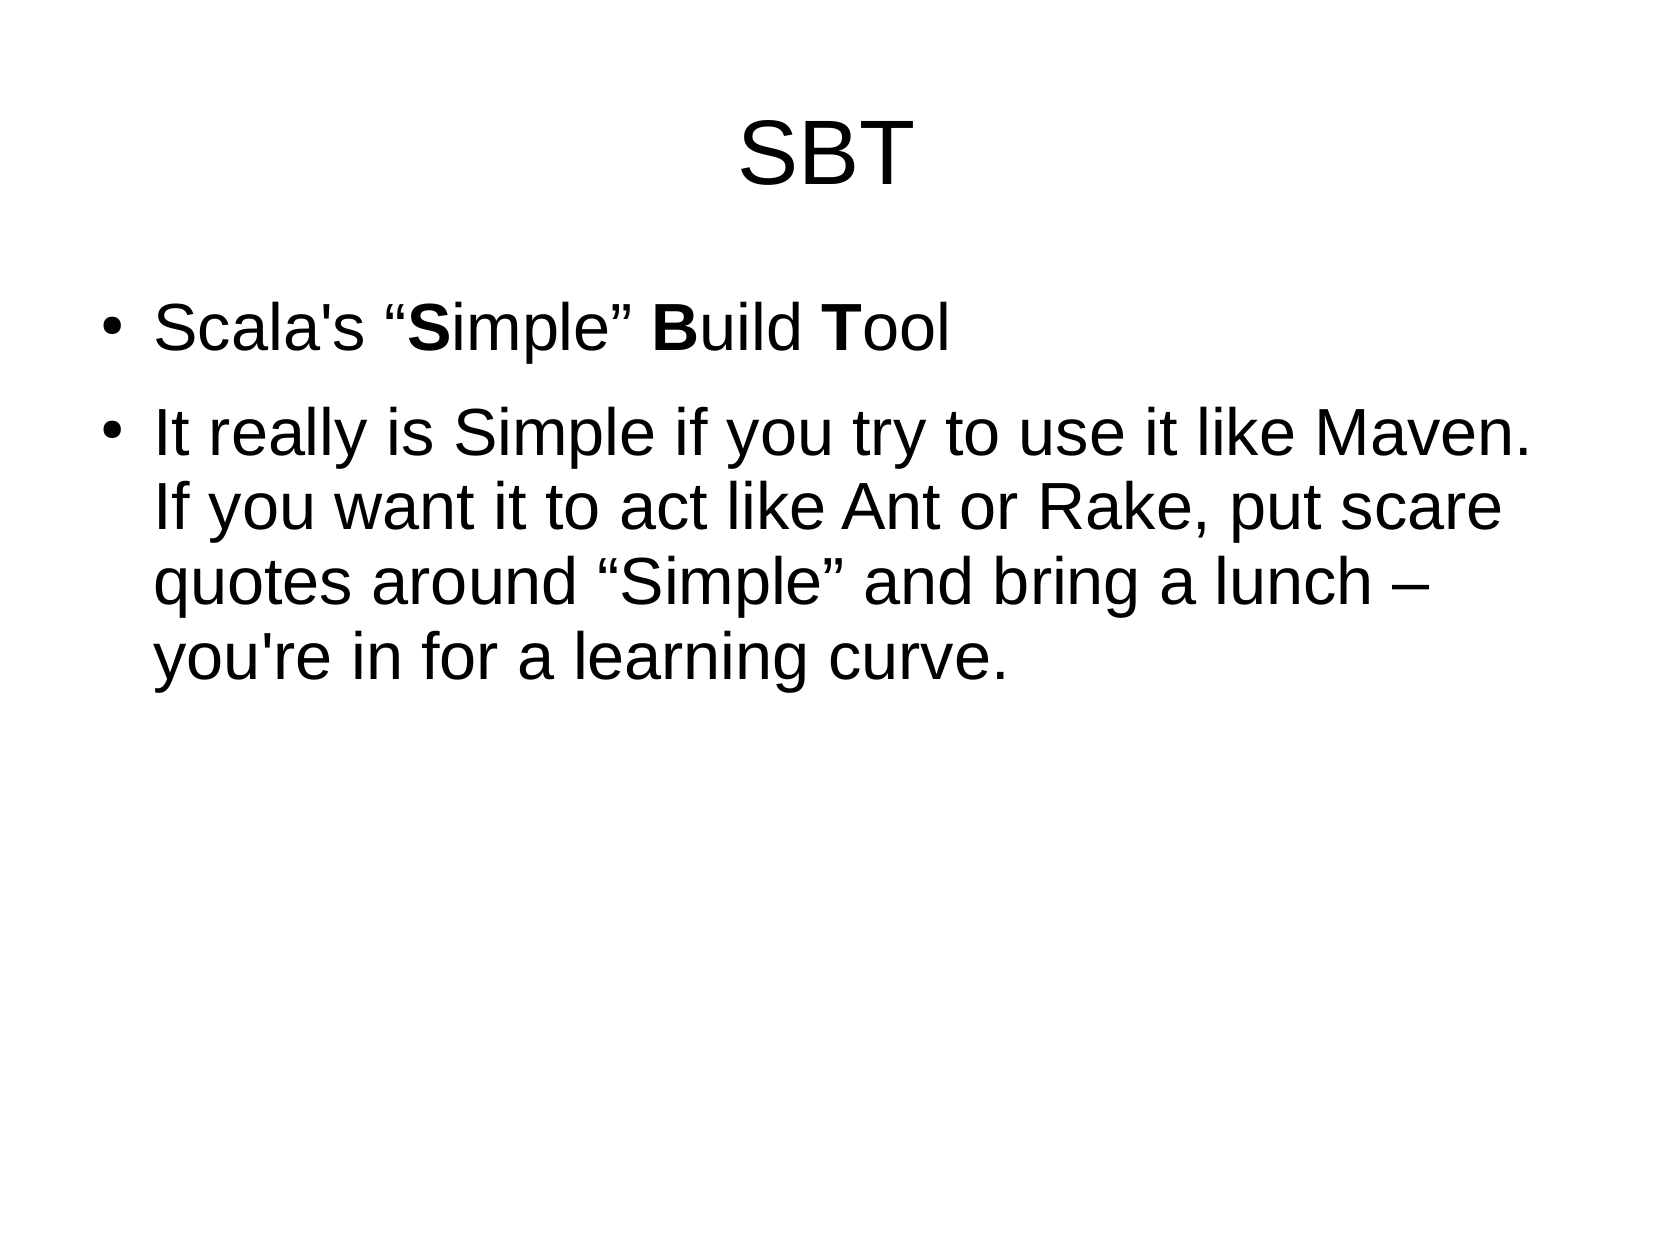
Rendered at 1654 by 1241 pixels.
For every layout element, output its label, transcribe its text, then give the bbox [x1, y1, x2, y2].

list Scala's “Simple” Build Tool It really is Simple if you try to use it like Maven. If you want it to act like Ant or Rake, put scare quotes around “Simple” and bring a lunch – you're in for a learning curve. [82, 290, 1571, 1010]
title SBT [82, 49, 1571, 257]
